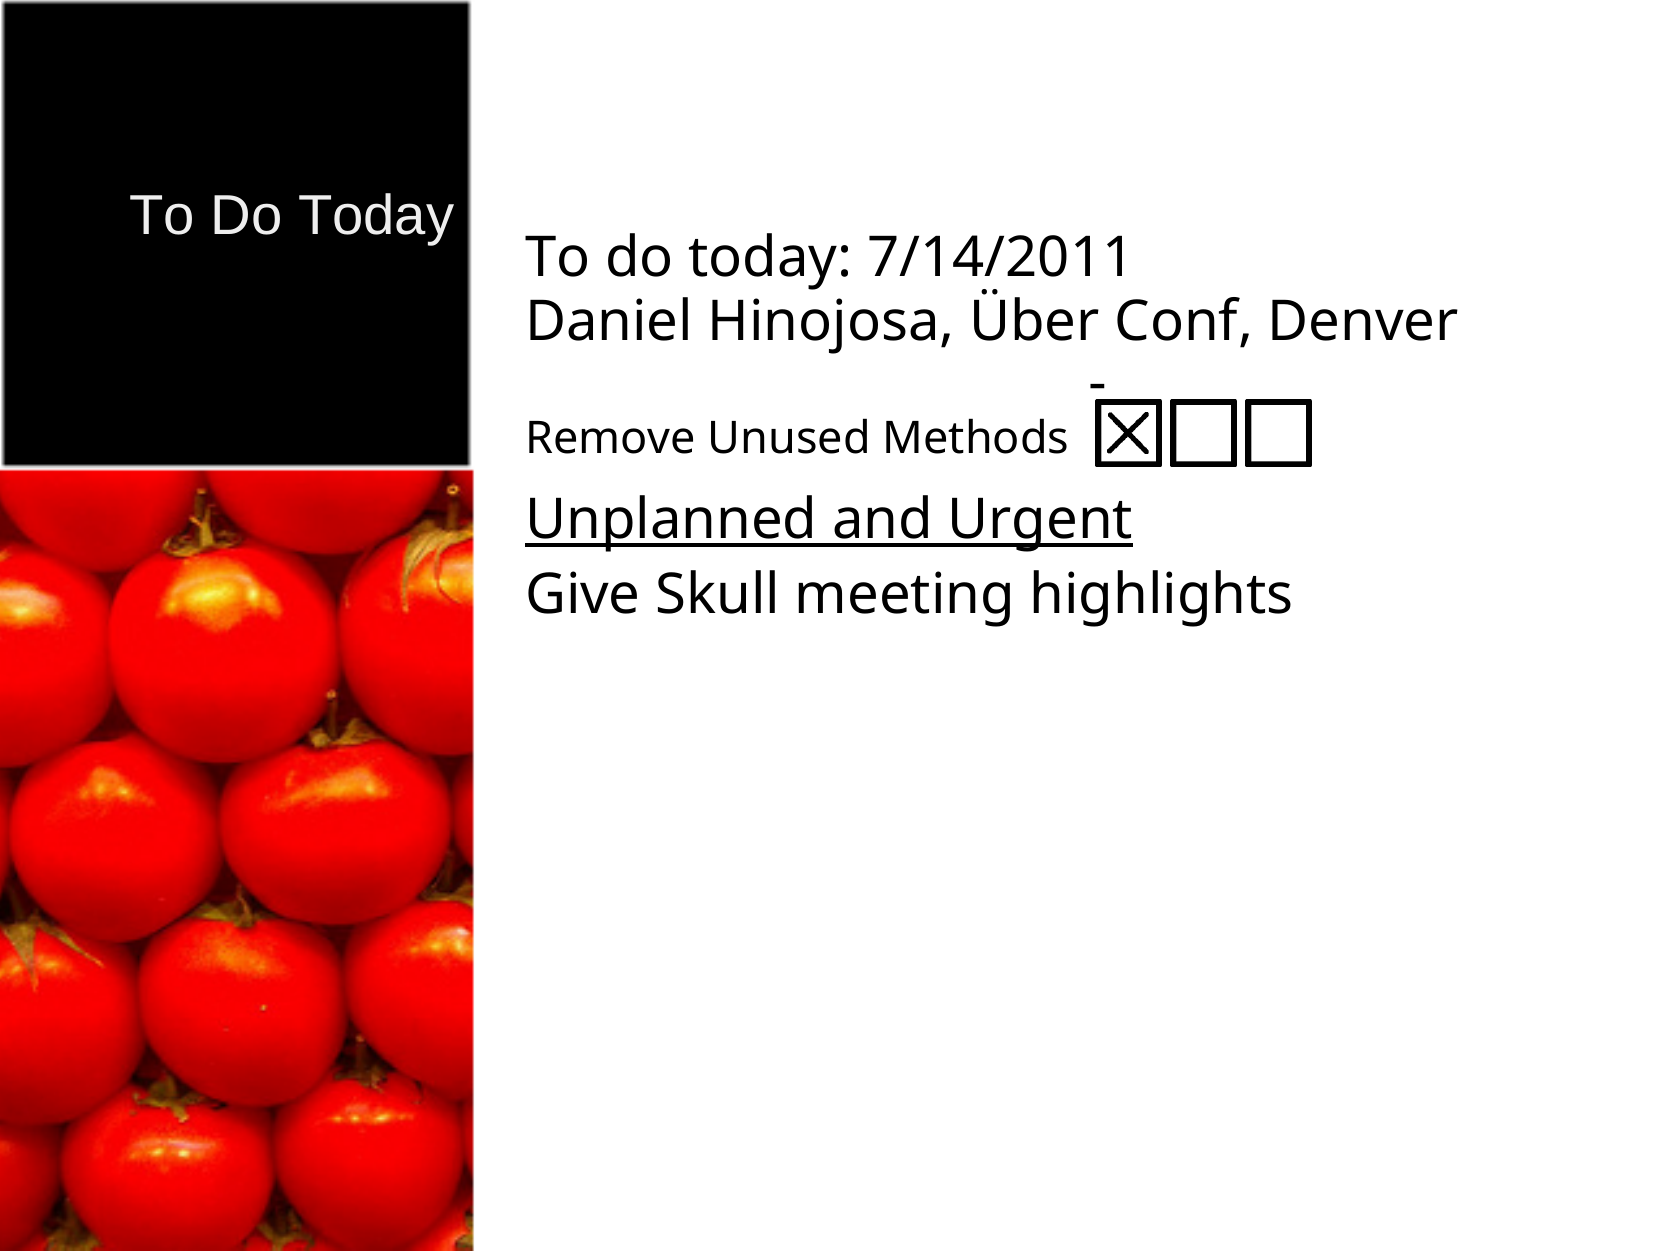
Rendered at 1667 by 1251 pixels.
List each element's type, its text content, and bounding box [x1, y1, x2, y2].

list Remove Unused Methods [1162, 412, 1170, 465]
picture [0, 0, 1667, 1251]
text_box Unplanned and Urgent [525, 547, 606, 552]
text_box To Do Today [23, 183, 455, 248]
list Remove Unused Methods [525, 412, 1095, 465]
text_box Unplanned and Urgent [525, 487, 1191, 552]
text_box To do today: 7/14/2011 Daniel Hinojosa, Über Conf, Denver [524, 224, 1538, 354]
text_box Unplanned and Urgent [611, 547, 1026, 552]
text_box - [1088, 349, 1117, 415]
text_box Give Skull meeting highlights [524, 562, 1388, 691]
